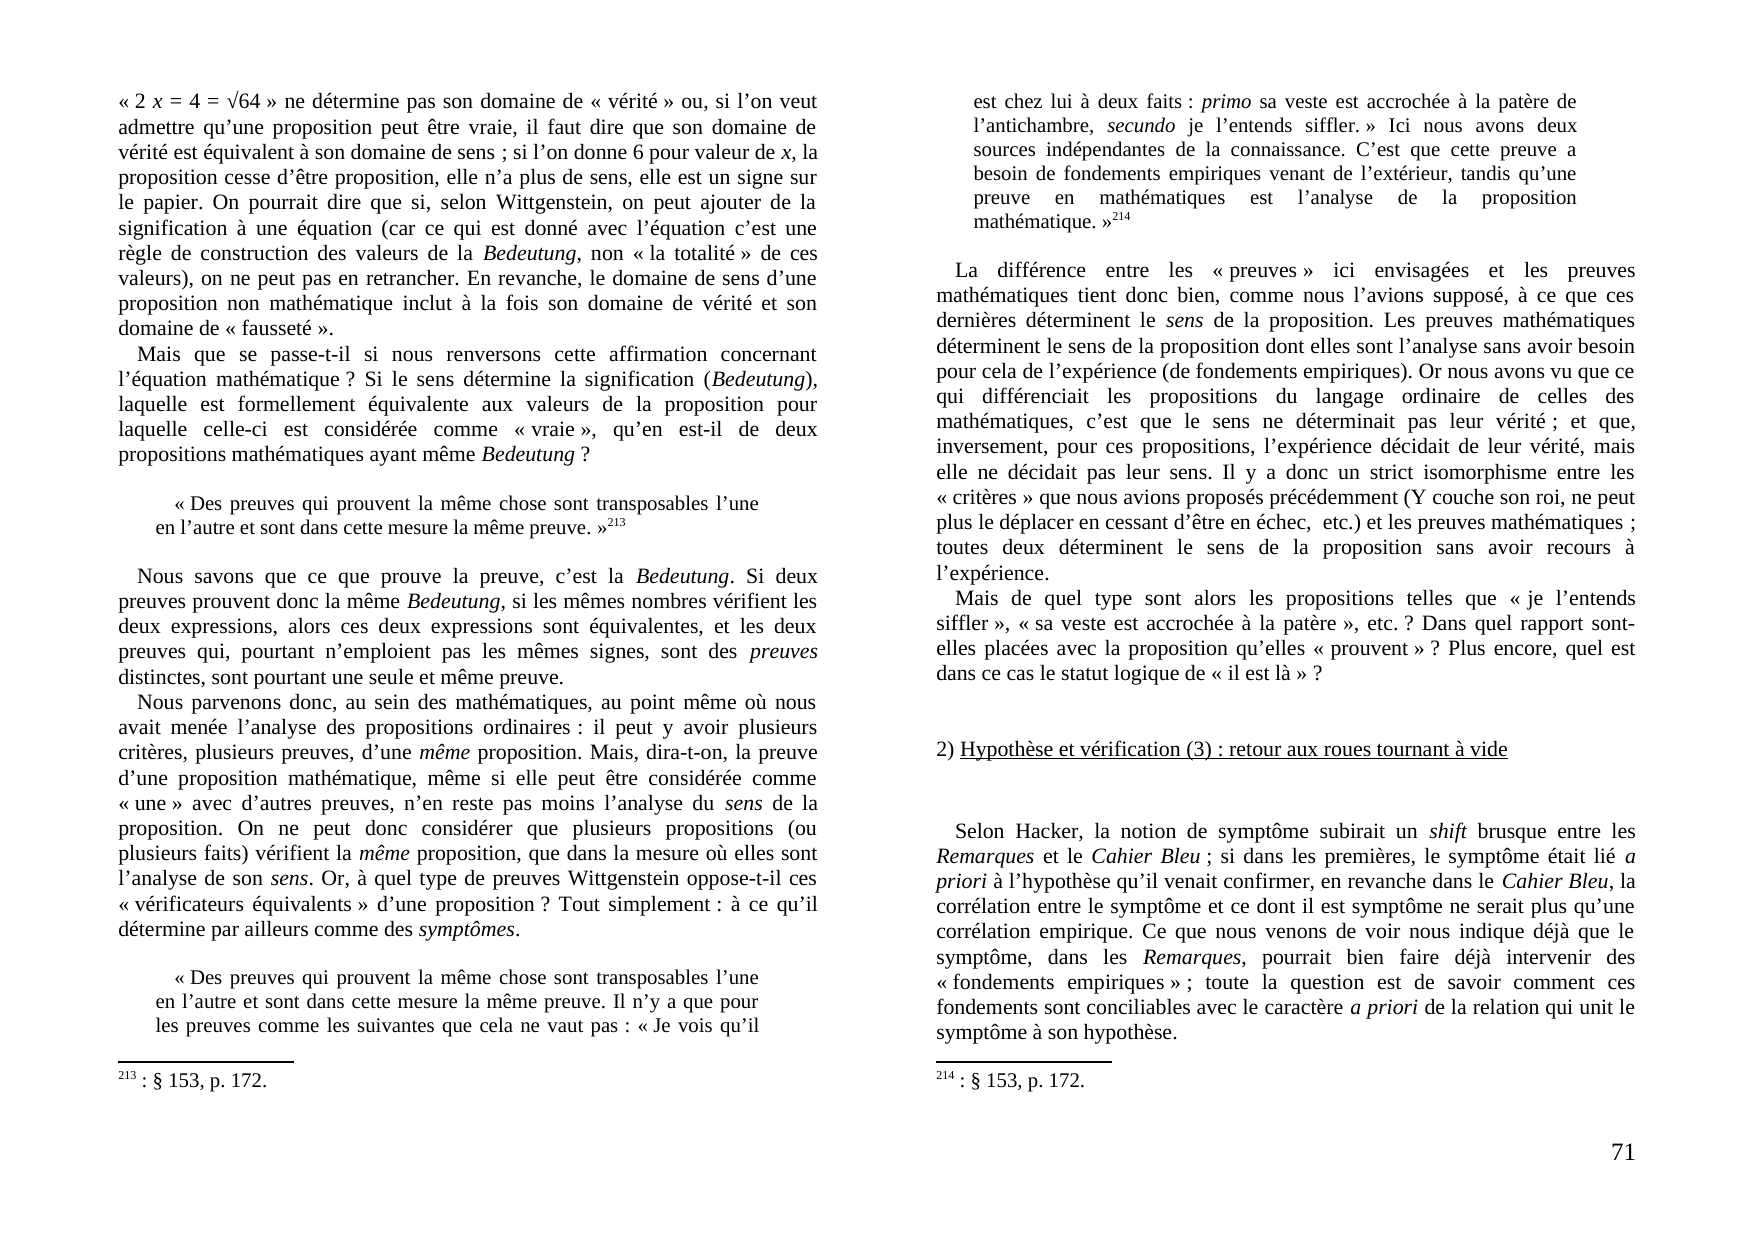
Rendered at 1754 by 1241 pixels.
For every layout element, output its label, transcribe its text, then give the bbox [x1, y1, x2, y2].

text : § 153, p. 172. [118, 1068, 818, 1092]
text « 2 x = 4 = √64 » ne détermine pas son domaine de « vérité » ou, si l’on veut admettre qu’une proposition peut être vraie, il faut dire que son domaine de vérité est équivalent à son domaine de sens ; si l’on donne 6 pour valeur de x, la proposition cesse d’être proposition, elle n’a plus de sens, elle est un signe sur le papier. On pourrait dire que si, selon Wittgenstein, on peut ajouter de la signification à une équation (car ce qui est donné avec l’équation c’est une règle de construction des valeurs de la Bedeutung, non « la totalité » de ces valeurs), on ne peut pas en retrancher. En revanche, le domaine de sens d’une proposition non mathématique inclut à la fois son domaine de vérité et son domaine de « fausseté ». [118, 88, 818, 341]
text Mais de quel type sont alors les propositions telles que « je l’entends siffler », « sa veste est accrochée à la patère », etc. ? Dans quel rapport sont-elles placées avec la proposition qu’elles « prouvent » ? Plus encore, quel est dans ce cas le statut logique de « il est là » ? [936, 585, 1636, 686]
text Nous savons que ce que prouve la preuve, c’est la Bedeutung. Si deux preuves prouvent donc la même Bedeutung, si les mêmes nombres vérifient les deux expressions, alors ces deux expressions sont équivalentes, et les deux preuves qui, pourtant n’emploient pas les mêmes signes, sont des preuves distinctes, sont pourtant une seule et même preuve. [118, 563, 818, 689]
text La différence entre les « preuves » ici envisagées et les preuves mathématiques tient donc bien, comme nous l’avions supposé, à ce que ces dernières déterminent le sens de la proposition. Les preuves mathématiques déterminent le sens de la proposition dont elles sont l’analyse sans avoir besoin pour cela de l’expérience (de fondements empiriques). Or nous avons vu que ce qui différenciait les propositions du langage ordinaire de celles des mathématiques, c’est que le sens ne déterminait pas leur vérité ; et que, inversement, pour ces propositions, l’expérience décidait de leur vérité, mais elle ne décidait pas leur sens. Il y a donc un strict isomorphisme entre les « critères » que nous avions proposés précédemment (Y couche son roi, ne peut plus le déplacer en cessant d’être en échec, etc.) et les preuves mathématiques ; toutes deux déterminent le sens de la proposition sans avoir recours à l’expérience. [936, 257, 1636, 585]
text Selon Hacker, la notion de symptôme subirait un shift brusque entre les Remarques et le Cahier Bleu ; si dans les premières, le symptôme était lié a priori à l’hypothèse qu’il venait confirmer, en revanche dans le Cahier Bleu, la corrélation entre le symptôme et ce dont il est symptôme ne serait plus qu’une corrélation empirique. Ce que nous venons de voir nous indique déjà que le symptôme, dans les Remarques, pourrait bien faire déjà intervenir des « fondements empiriques » ; toute la question est de savoir comment ces fondements sont conciliables avec le caractère a priori de la relation qui unit le symptôme à son hypothèse. [936, 818, 1636, 1044]
text Nous parvenons donc, au sein des mathématiques, au point même où nous avait menée l’analyse des propositions ordinaires : il peut y avoir plusieurs critères, plusieurs preuves, d’une même proposition. Mais, dira-t-on, la preuve d’une proposition mathématique, même si elle peut être considérée comme « une » avec d’autres preuves, n’en reste pas moins l’analyse du sens de la proposition. On ne peut donc considérer que plusieurs propositions (ou plusieurs faits) vérifient la même proposition, que dans la mesure où elles sont l’analyse de son sens. Or, à quel type de preuves Wittgenstein oppose-t-il ces « vérificateurs équivalents » d’une proposition ? Tout simplement : à ce qu’il détermine par ailleurs comme des symptômes. [118, 689, 818, 941]
text « Des preuves qui prouvent la même chose sont transposables l’une en l’autre et sont dans cette mesure la même preuve. Il n’y a que pour les preuves comme les suivantes que cela ne vaut pas : « Je vois qu’il [155, 965, 759, 1037]
subtitle 2) Hypothèse et vérification (3) : retour aux roues tournant à vide [936, 736, 1636, 761]
text est chez lui à deux faits : primo sa veste est accrochée à la patère de l’antichambre, secundo je l’entends siffler. » Ici nous avons deux sources indépendantes de la connaissance. C’est que cette preuve a besoin de fondements empiriques venant de l’extérieur, tandis qu’une preuve en mathématiques est l’analyse de la proposition mathématique. » [973, 88, 1577, 233]
text « Des preuves qui prouvent la même chose sont transposables l’une en l’autre et sont dans cette mesure la même preuve. » [155, 491, 759, 539]
text Mais que se passe-t-il si nous renversons cette affirmation concernant l’équation mathématique ? Si le sens détermine la signification (Bedeutung), laquelle est formellement équivalente aux valeurs de la proposition pour laquelle celle-ci est considérée comme « vraie », qu’en est-il de deux propositions mathématiques ayant même Bedeutung ? [118, 341, 818, 467]
text : § 153, p. 172. [936, 1068, 1636, 1092]
